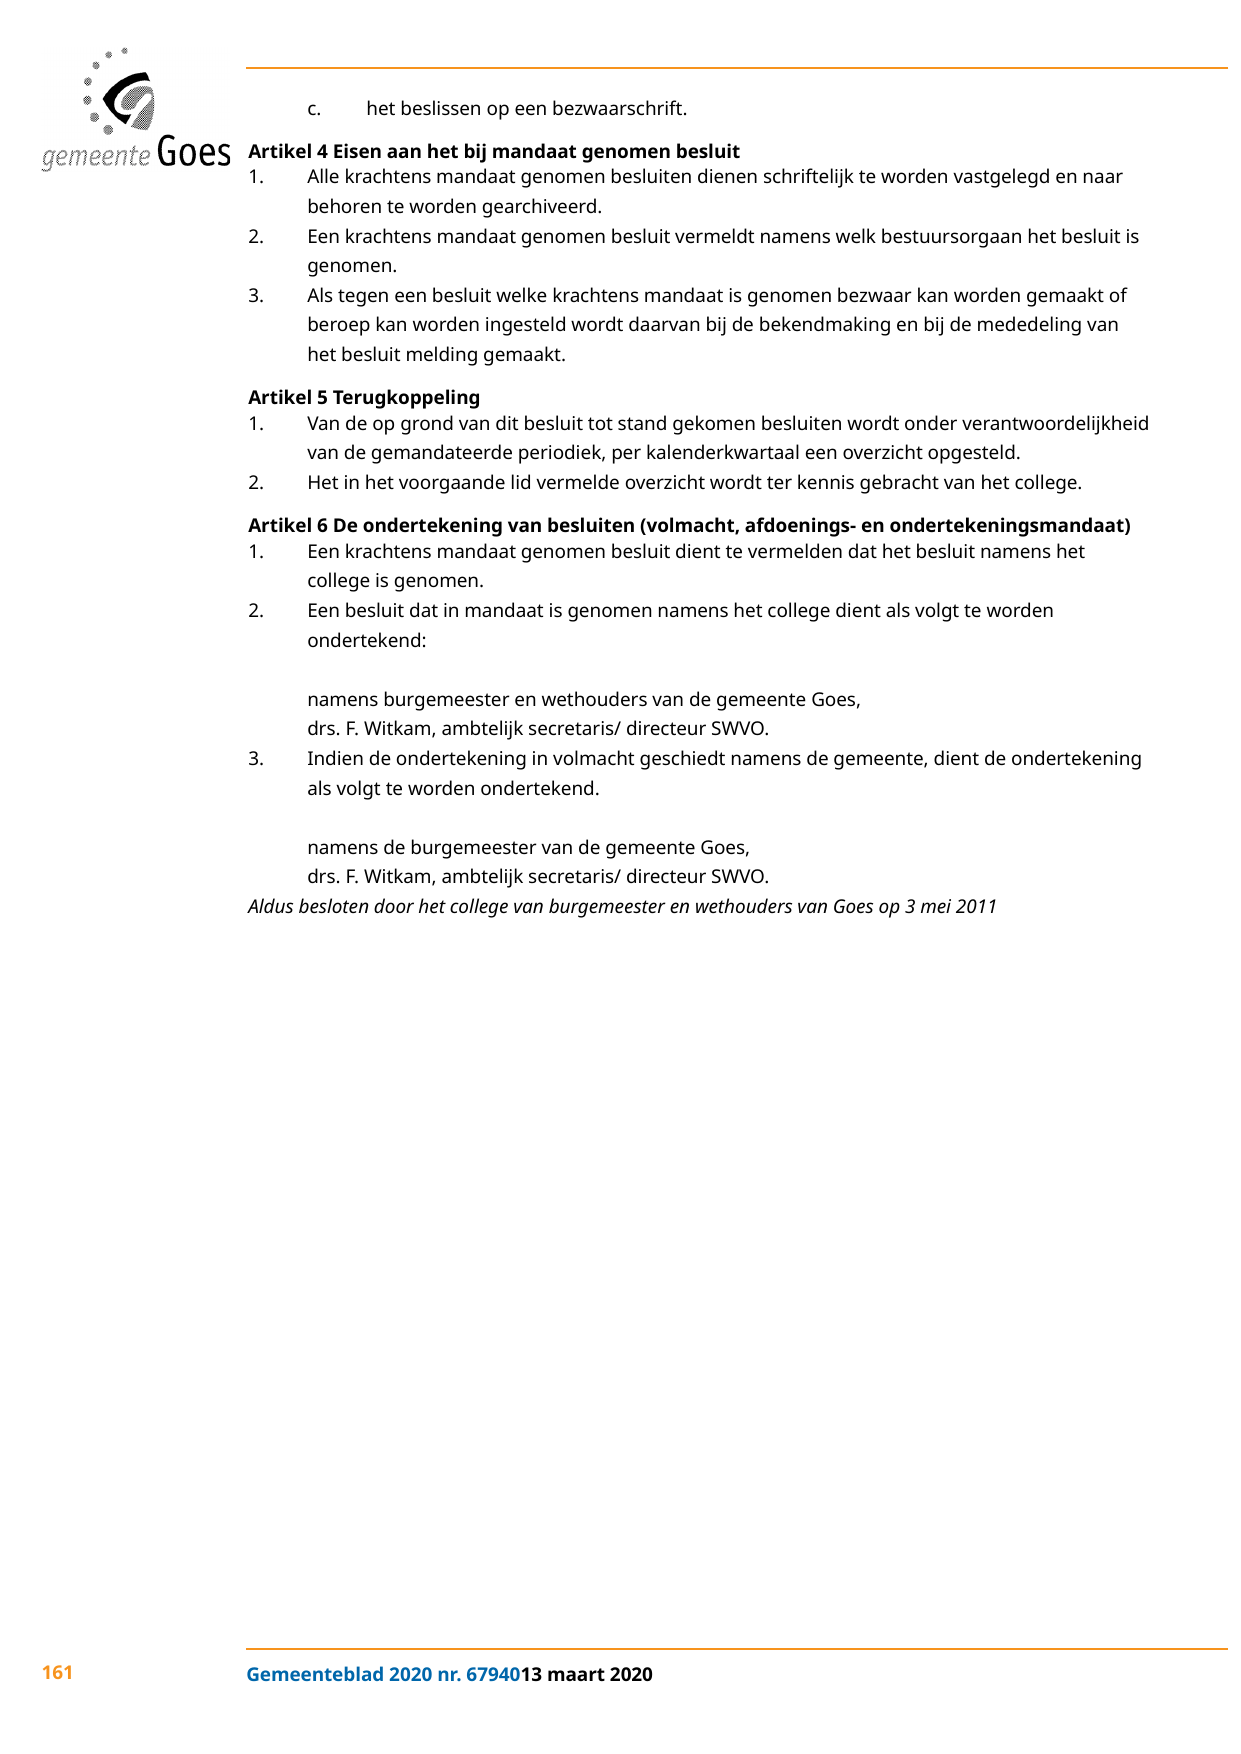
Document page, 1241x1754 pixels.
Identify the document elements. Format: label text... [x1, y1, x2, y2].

list Een krachtens mandaat genomen besluit dient te vermelden dat het besluit namens het college is genomen. [248, 538, 1152, 593]
list Het in het voorgaande lid vermelde overzicht wordt ter kennis gebracht van het college. [248, 469, 1152, 495]
list Van de op grond van dit besluit tot stand gekomen besluiten wordt onder verantwoordelijkheid van de gemandateerde periodiek, per kalenderkwartaal een overzicht opgesteld. [248, 410, 1152, 465]
list het beslissen op een bezwaarschrift. [307, 95, 1152, 121]
list Als tegen een besluit welke krachtens mandaat is genomen bezwaar kan worden gemaakt of beroep kan worden ingesteld wordt daarvan bij de bekendmaking en bij de mededeling van het besluit melding gemaakt. [248, 282, 1152, 367]
list Een krachtens mandaat genomen besluit vermeldt namens welk bestuursorgaan het besluit is genomen. [248, 223, 1152, 278]
text Aldus besloten door het college van burgemeester en wethouders van Goes op 3 mei 2011 [248, 893, 1152, 919]
picture [41, 47, 231, 172]
text Artikel 6 De ondertekening van besluiten (volmacht, afdoenings- en ondertekeningsmandaat) [248, 512, 1152, 538]
list drs. F. Witkam, ambtelijk secretaris/ directeur SWVO. [248, 716, 1152, 741]
list Alle krachtens mandaat genomen besluiten dienen schriftelijk te worden vastgelegd en naar behoren te worden gearchiveerd. [248, 164, 1152, 219]
text Artikel 5 Terugkoppeling [248, 384, 1152, 410]
list drs. F. Witkam, ambtelijk secretaris/ directeur SWVO. [248, 863, 1152, 889]
list namens de burgemeester van de gemeente Goes, [248, 834, 1152, 859]
list Indien de ondertekening in volmacht geschiedt namens de gemeente, dient de ondertekening als volgt te worden ondertekend. [248, 745, 1152, 800]
text Artikel 4 Eisen aan het bij mandaat genomen besluit [248, 138, 1152, 164]
list Een besluit dat in mandaat is genomen namens het college dient als volgt te worden ondertekend: [248, 597, 1152, 652]
list namens burgemeester en wethouders van de gemeente Goes, [248, 686, 1152, 712]
